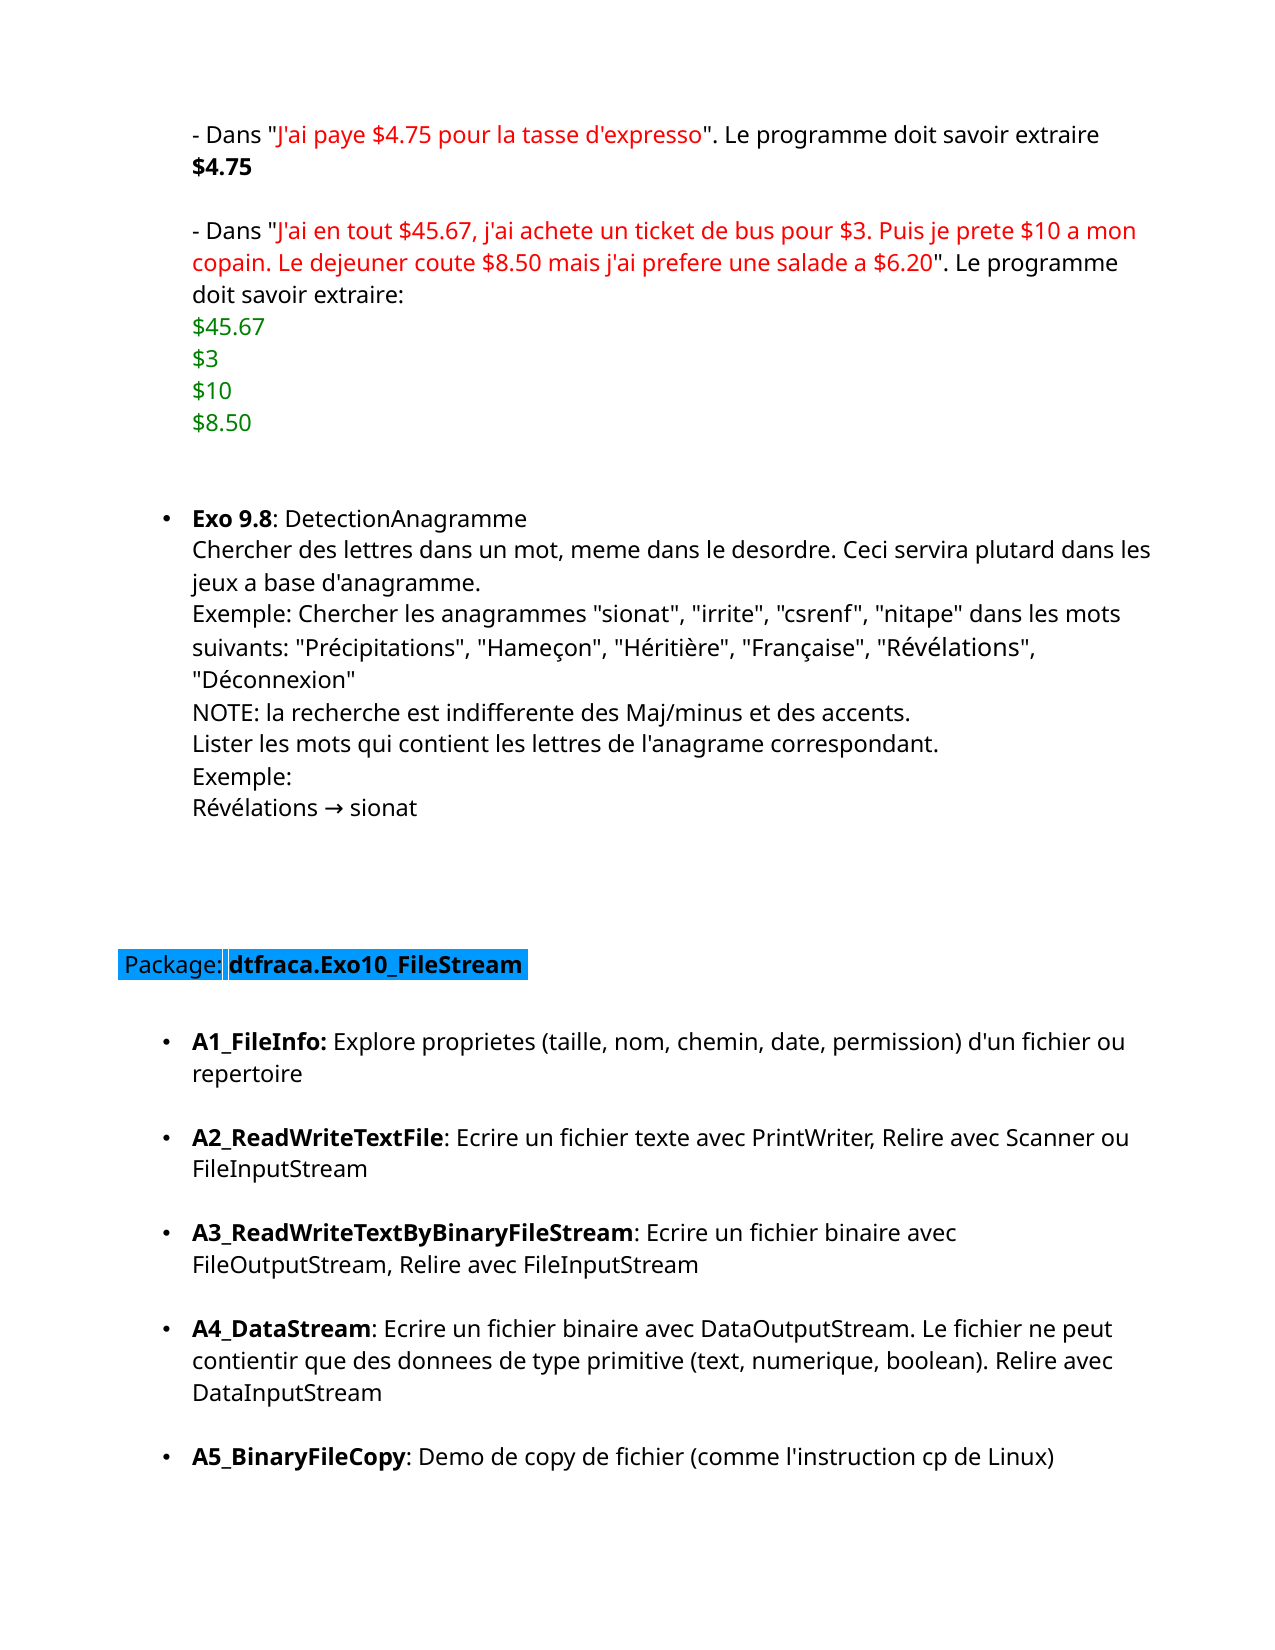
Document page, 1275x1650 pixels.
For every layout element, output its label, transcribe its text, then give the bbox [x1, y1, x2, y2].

text Package: dtfraca.Exo10_FileStream [118, 948, 1157, 980]
list A4_DataStream: Ecrire un fichier binaire avec DataOutputStream. Le fichier ne peut contientir que des donnees de type primitive (text, numerique, boolean). Relire avec DataInputStream [162, 1313, 1157, 1441]
list - Dans "J'ai paye $4.75 pour la tasse d'expresso". Le programme doit savoir extraire $4.75 - Dans "J'ai en tout $45.67, j'ai achete un ticket de bus pour $3. Puis je prete $10 a mon copain. Le dejeuner coute $8.50 mais j'ai prefere une salade a $6.20". Le programme doit savoir extraire: $45.67 $3 $10 $8.50 [162, 118, 1157, 502]
list A1_FileInfo: Explore proprietes (taille, nom, chemin, date, permission) d'un fichier ou repertoire [162, 1025, 1157, 1121]
list Exo 9.8: DetectionAnagramme Chercher des lettres dans un mot, meme dans le desordre. Ceci servira plutard dans les jeux a base d'anagramme. Exemple: Chercher les anagrammes "sionat", "irrite", "csrenf", "nitape" dans les mots suivants: "Précipitations", "Hameçon", "Héritière", "Française", "Révélations", "Déconnexion" NOTE: la recherche est indifferente des Maj/minus et des accents. Lister les mots qui contient les lettres de l'anagrame correspondant. Exemple: Révélations → sionat [162, 502, 1157, 852]
list A3_ReadWriteTextByBinaryFileStream: Ecrire un fichier binaire avec FileOutputStream, Relire avec FileInputStream [162, 1217, 1157, 1313]
list A2_ReadWriteTextFile: Ecrire un fichier texte avec PrintWriter, Relire avec Scanner ou FileInputStream [162, 1121, 1157, 1217]
list A5_BinaryFileCopy: Demo de copy de fichier (comme l'instruction cp de Linux) [162, 1441, 1157, 1504]
